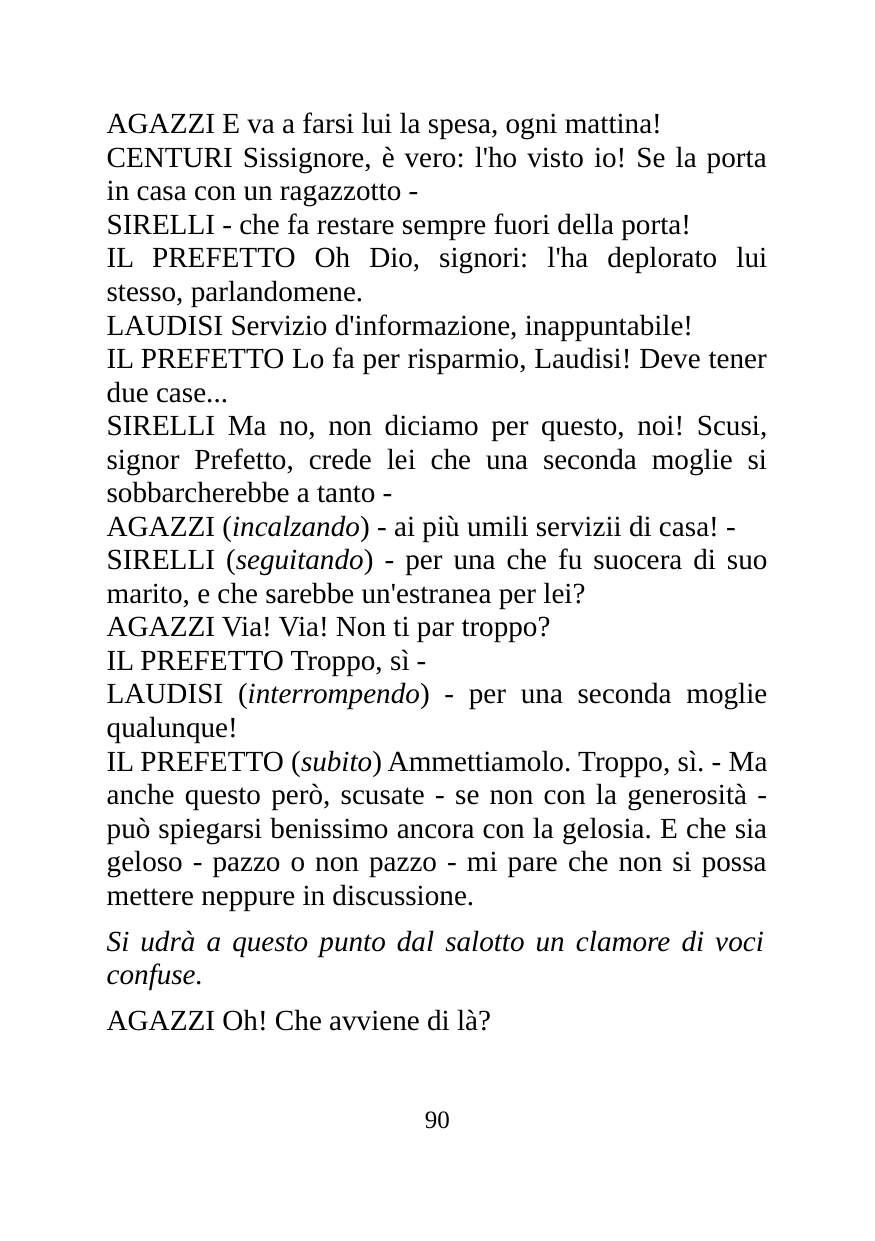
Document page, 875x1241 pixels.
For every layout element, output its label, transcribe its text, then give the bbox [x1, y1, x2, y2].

text AGAZZI Via! Via! Non ti par troppo? [106, 609, 768, 643]
text CENTURI Sissignore, è vero: l'ho visto io! Se la porta in casa con un ragazzotto - [106, 140, 768, 207]
text IL PREFETTO Lo fa per risparmio, Laudisi! Deve tener due case... [106, 341, 768, 408]
text AGAZZI (incalzando) - ai più umili servizii di casa! - [106, 509, 768, 542]
text LAUDISI (interrompendo) - per una seconda moglie qualunque! [106, 677, 768, 744]
text SIRELLI - che fa restare sempre fuori della porta! [106, 207, 768, 241]
text AGAZZI Oh! Che avviene di là? [106, 1003, 768, 1037]
text IL PREFETTO (subito) Ammettiamolo. Troppo, sì. - Ma anche questo però, scusate - se non con la generosità - può spiegarsi benissimo ancora con la gelosia. E che sia geloso - pazzo o non pazzo - mi pare che non si possa mettere neppure in discussione. [106, 744, 768, 911]
text SIRELLI Ma no, non diciamo per questo, noi! Scusi, signor Prefetto, crede lei che una seconda moglie si sobbarcherebbe a tanto - [106, 408, 768, 509]
text SIRELLI (seguitando) - per una che fu suocera di suo marito, e che sarebbe un'estranea per lei? [106, 542, 768, 609]
text AGAZZI E va a farsi lui la spesa, ogni mattina! [106, 106, 768, 140]
text IL PREFETTO Oh Dio, signori: l'ha deplorato lui stesso, parlandomene. [106, 241, 768, 308]
text IL PREFETTO Troppo, sì - [106, 643, 768, 677]
text LAUDISI Servizio d'informazione, inappuntabile! [106, 308, 768, 341]
text Si udrà a questo punto dal salotto un clamore di voci confuse. [106, 924, 768, 991]
